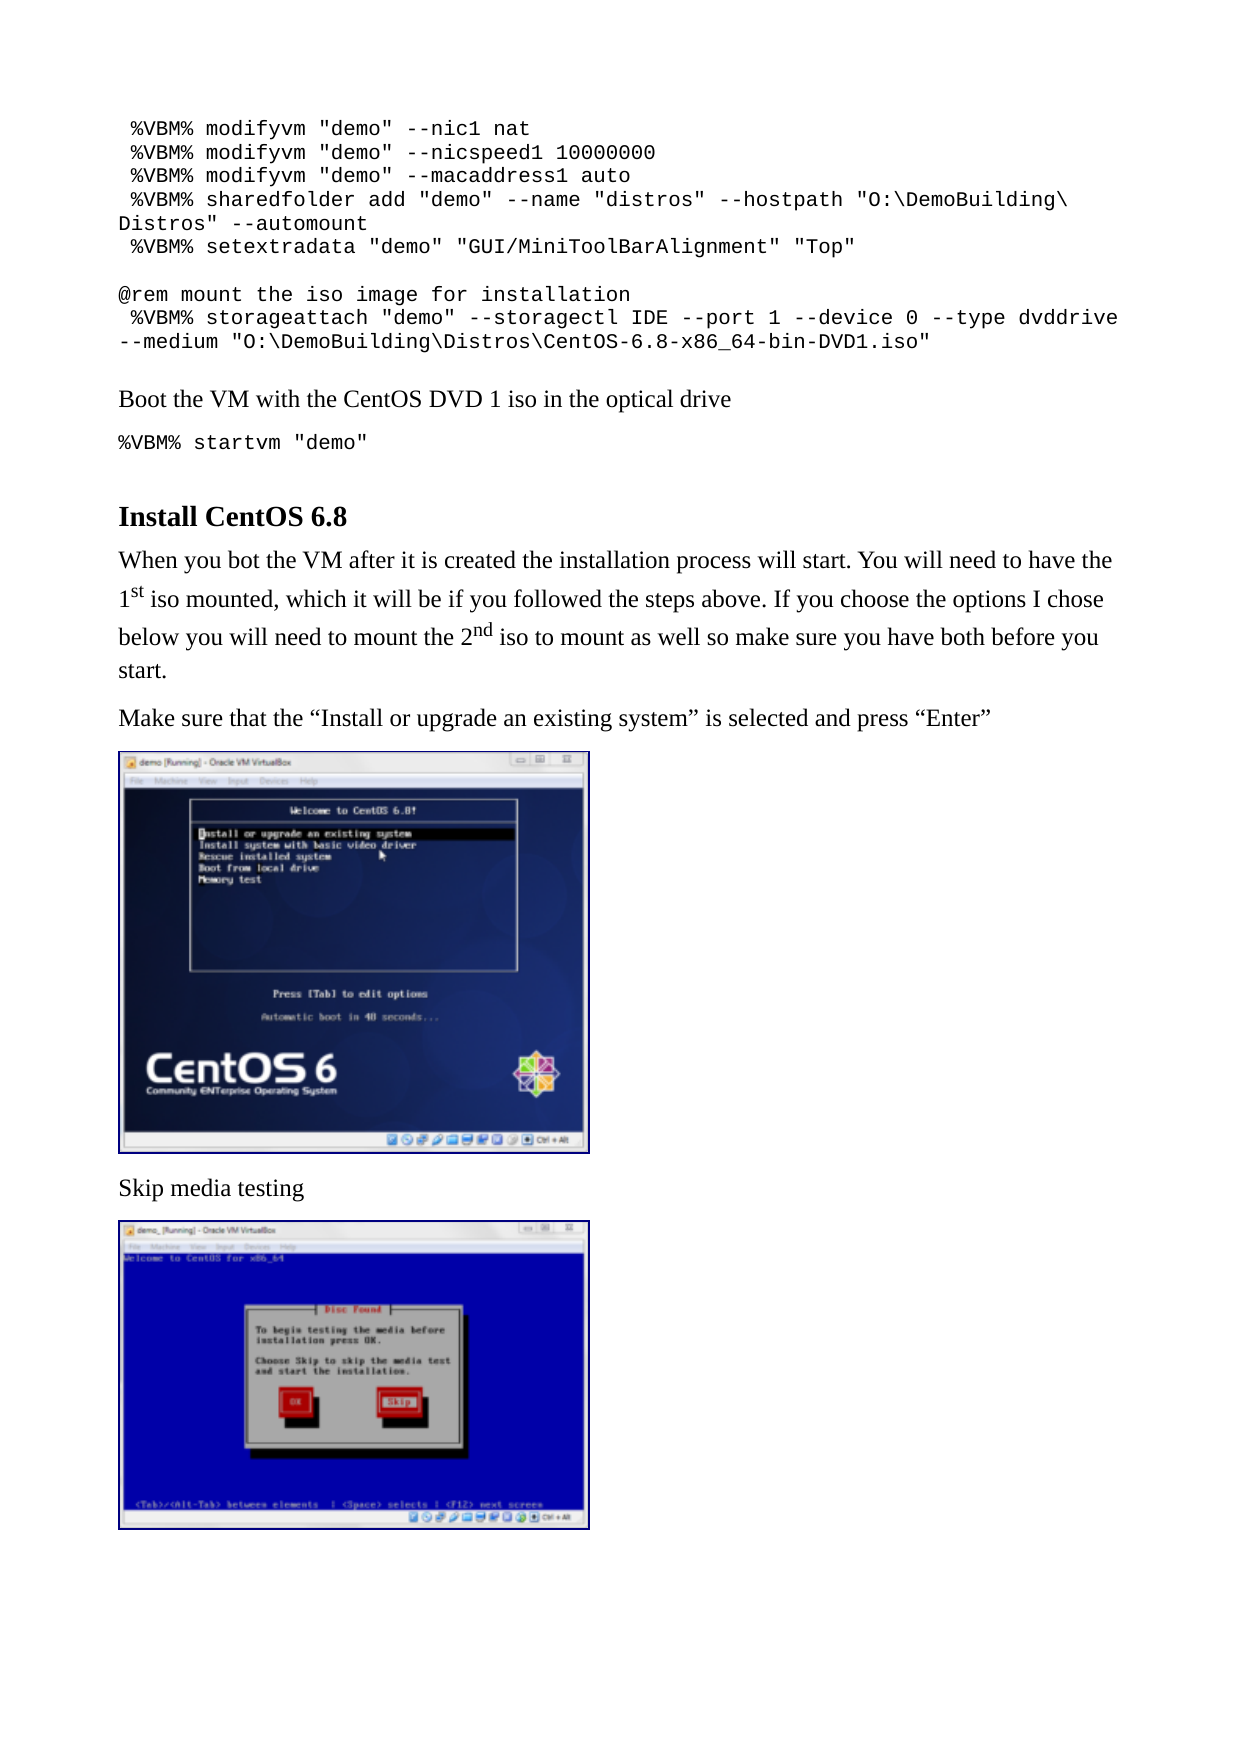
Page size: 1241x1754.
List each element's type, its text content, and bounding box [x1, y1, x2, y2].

text %VBM% startvm "demo" [118, 432, 1122, 455]
text @rem mount the iso image for installation [118, 284, 1122, 307]
text Make sure that the “Install or upgrade an existing system” is selected and press “Enter” [118, 703, 1122, 732]
text Boot the VM with the CentOS DVD 1 iso in the optical drive [118, 384, 1122, 413]
picture [120, 1222, 588, 1528]
subtitle Install CentOS 6.8 [118, 499, 1122, 533]
text %VBM% modifyvm "demo" --nic1 nat [118, 118, 1122, 142]
text %VBM% setextradata "demo" "GUI/MiniToolBarAlignment" "Top" [118, 236, 1122, 260]
picture [120, 752, 588, 1152]
text When you bot the VM after it is created the installation process will start. You will need to have the 1st iso mounted, which it will be if you followed the steps above. If you choose the options I chose below you will need to mount the 2nd iso to mount as well so make sure you have both before you start. [118, 545, 1122, 684]
text %VBM% modifyvm "demo" --nicspeed1 10000000 [118, 142, 1122, 165]
text %VBM% modifyvm "demo" --macaddress1 auto [118, 165, 1122, 189]
text Skip media testing [118, 1173, 1122, 1201]
text %VBM% storageattach "demo" --storagectl IDE --port 1 --device 0 --type dvddrive --medium "O:\DemoBuilding\Distros\CentOS-6.8-x86_64-bin-DVD1.iso" [118, 307, 1122, 354]
text %VBM% sharedfolder add "demo" --name "distros" --hostpath "O:\DemoBuilding\Distros" --automount [118, 189, 1122, 236]
